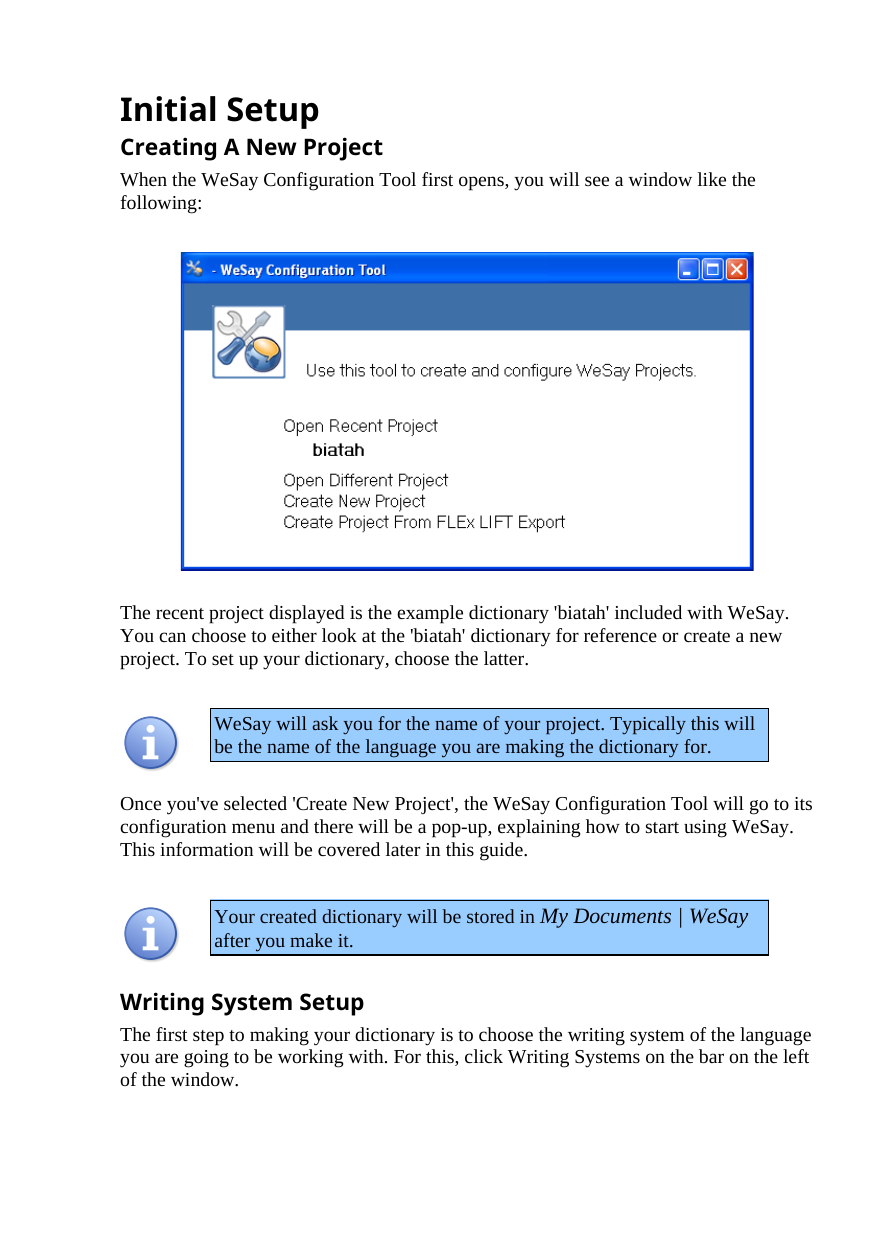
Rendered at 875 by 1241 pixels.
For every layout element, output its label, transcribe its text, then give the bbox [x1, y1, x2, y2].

picture [120, 712, 181, 773]
picture [120, 903, 181, 964]
subtitle Writing System Setup [120, 986, 814, 1017]
text WeSay will ask you for the name of your project. Typically this will be the name of the language you are making the dictionary for. [211, 709, 768, 761]
text The recent project displayed is the example dictionary 'biatah' included with WeSay. You can choose to either look at the 'biatah' dictionary for reference or create a new project. To set up your dictionary, choose the latter. [120, 223, 814, 669]
text Your created dictionary will be stored in My Documents | WeSay after you make it. [211, 901, 768, 954]
text When the WeSay Configuration Tool first opens, you will see a window like the following: [120, 168, 814, 214]
picture [180, 252, 754, 571]
text The first step to making your dictionary is to choose the writing system of the language you are going to be working with. For this, click Writing Systems on the bar on the left of the window. [120, 1023, 814, 1091]
subtitle Initial Setup [120, 87, 814, 131]
text Once you've selected 'Create New Project', the WeSay Configuration Tool will go to its configuration menu and there will be a pop-up, explaining how to start using WeSay. This information will be covered later in this guide. [120, 792, 814, 861]
subtitle Creating A New Project [120, 131, 814, 162]
